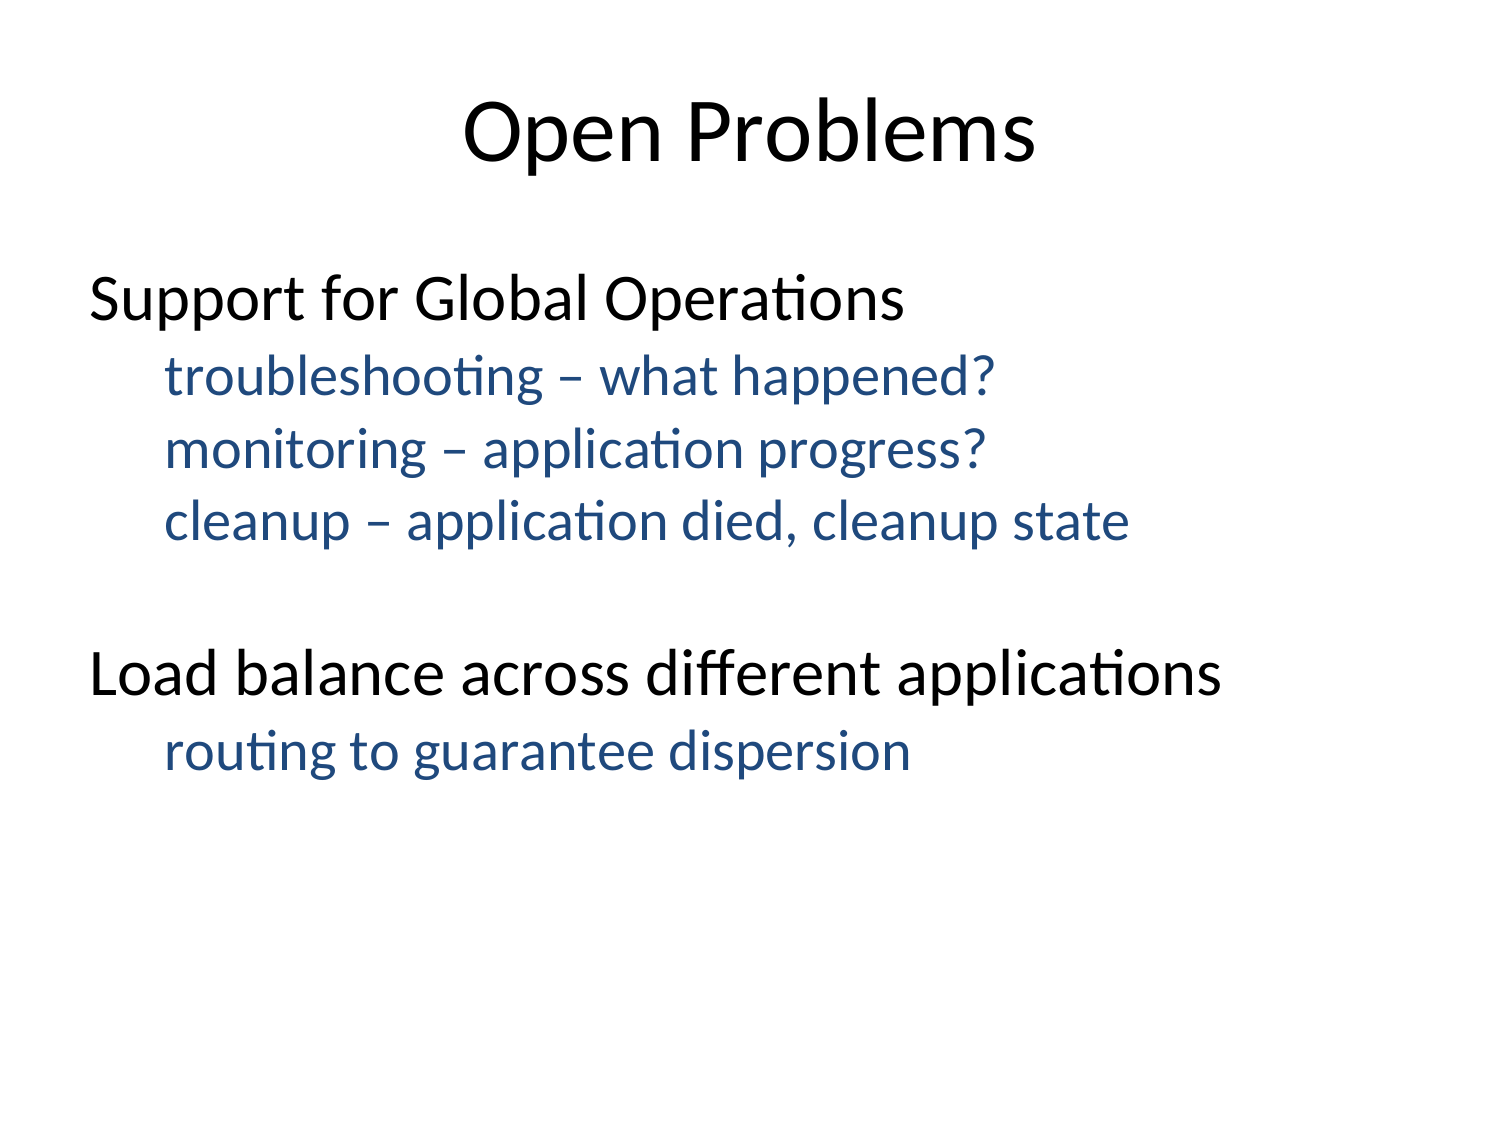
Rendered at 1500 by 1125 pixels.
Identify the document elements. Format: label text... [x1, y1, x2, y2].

list Support for Global Operations troubleshooting – what happened? monitoring – application progress? cleanup – application died, cleanup state Load balance across different applications routing to guarantee dispersion [74, 262, 1463, 1088]
title Open Problems [75, 45, 1426, 233]
